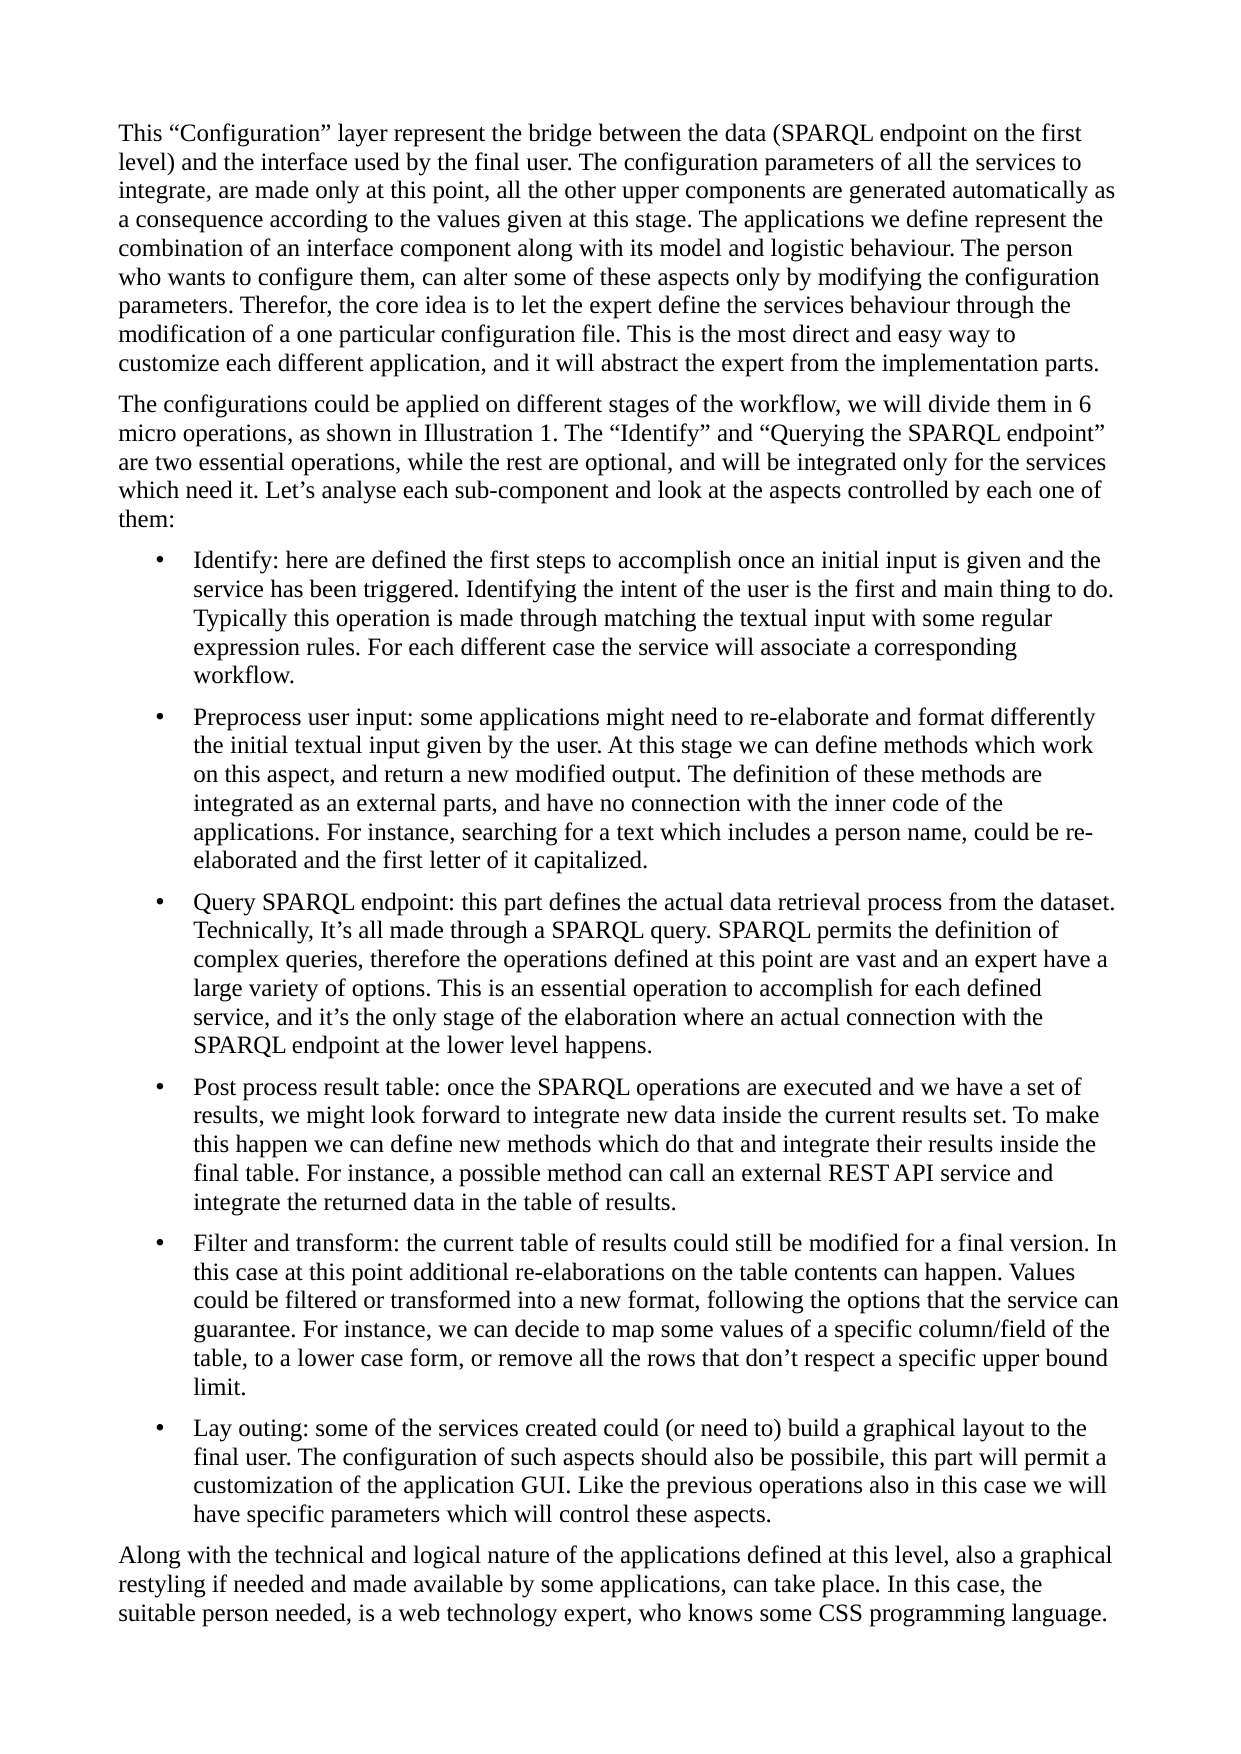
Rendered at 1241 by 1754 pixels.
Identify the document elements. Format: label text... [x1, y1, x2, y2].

text The configurations could be applied on different stages of the workflow, we will divide them in 6 micro operations, as shown in Illustration 1. The “Identify” and “Querying the SPARQL endpoint” are two essential operations, while the rest are optional, and will be integrated only for the services which need it. Let’s analyse each sub-component and look at the aspects controlled by each one of them: [118, 389, 1122, 533]
list Query SPARQL endpoint: this part defines the actual data retrieval process from the dataset. Technically, It’s all made through a SPARQL query. SPARQL permits the definition of complex queries, therefore the operations defined at this point are vast and an expert have a large variety of options. This is an essential operation to accomplish for each defined service, and it’s the only stage of the elaboration where an actual connection with the SPARQL endpoint at the lower level happens. [156, 887, 1122, 1059]
list Post process result table: once the SPARQL operations are executed and we have a set of results, we might look forward to integrate new data inside the current results set. To make this happen we can define new methods which do that and integrate their results inside the final table. For instance, a possible method can call an external REST API service and integrate the returned data in the table of results. [156, 1072, 1122, 1216]
list Lay outing: some of the services created could (or need to) build a graphical layout to the final user. The configuration of such aspects should also be possibile, this part will permit a customization of the application GUI. Like the previous operations also in this case we will have specific parameters which will control these aspects. [156, 1413, 1122, 1528]
text This “Configuration” layer represent the bridge between the data (SPARQL endpoint on the first level) and the interface used by the final user. The configuration parameters of all the services to integrate, are made only at this point, all the other upper components are generated automatically as a consequence according to the values given at this stage. The applications we define represent the combination of an interface component along with its model and logistic behaviour. The person who wants to configure them, can alter some of these aspects only by modifying the configuration parameters. Therefor, the core idea is to let the expert define the services behaviour through the modification of a one particular configuration file. This is the most direct and easy way to customize each different application, and it will abstract the expert from the implementation parts. [118, 118, 1122, 377]
list Filter and transform: the current table of results could still be modified for a final version. In this case at this point additional re-elaborations on the table contents can happen. Values could be filtered or transformed into a new format, following the options that the service can guarantee. For instance, we can decide to map some values of a specific column/field of the table, to a lower case form, or remove all the rows that don’t respect a specific upper bound limit. [156, 1228, 1122, 1401]
list Identify: here are defined the first steps to accomplish once an initial input is given and the service has been triggered. Identifying the intent of the user is the first and main thing to do. Typically this operation is made through matching the textual input with some regular expression rules. For each different case the service will associate a corresponding workflow. [156, 546, 1122, 689]
text Along with the technical and logical nature of the applications defined at this level, also a graphical restyling if needed and made available by some applications, can take place. In this case, the suitable person needed, is a web technology expert, who knows some CSS programming language. [118, 1541, 1122, 1627]
list Preprocess user input: some applications might need to re-elaborate and format differently the initial textual input given by the user. At this stage we can define methods which work on this aspect, and return a new modified output. The definition of these methods are integrated as an external parts, and have no connection with the inner code of the applications. For instance, searching for a text which includes a person name, could be re-elaborated and the first letter of it capitalized. [156, 702, 1122, 874]
